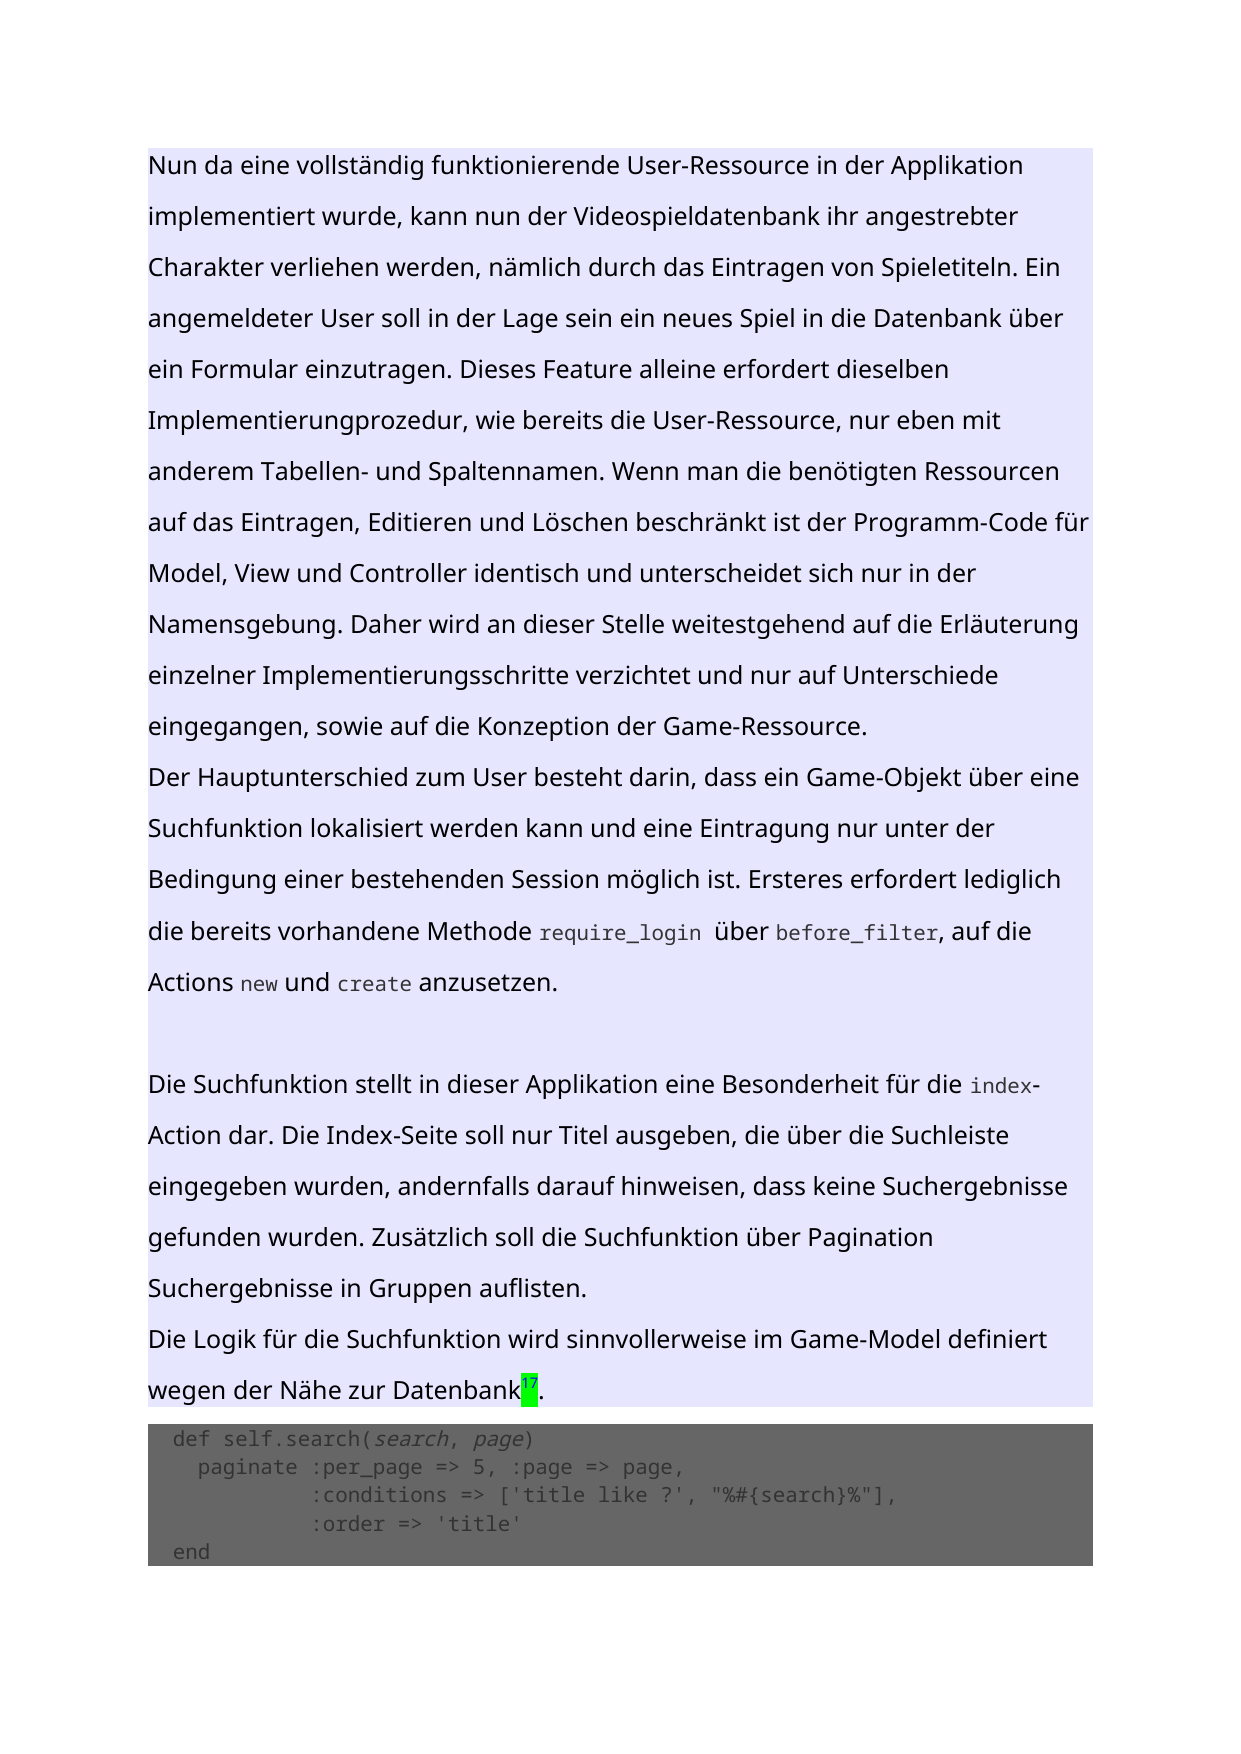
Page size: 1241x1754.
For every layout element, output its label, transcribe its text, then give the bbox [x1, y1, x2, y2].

text paginate :per_page => 5, :page => page, [148, 1452, 1093, 1481]
text def self.search(search, page) [148, 1424, 1093, 1452]
text :order => 'title' [148, 1509, 1093, 1537]
text Die Logik für die Suchfunktion wird sinnvollerweise im Game-Model definiert wegen der Nähe zur Datenbank17. [148, 1322, 1093, 1407]
text Der Hauptunterschied zum User besteht darin, dass ein Game-Objekt über eine Suchfunktion lokalisiert werden kann und eine Eintragung nur unter der Bedingung einer bestehenden Session möglich ist. Ersteres erfordert lediglich die bereits vorhandene Methode require_login über before_filter, auf die Actions new und create anzusetzen. [148, 760, 1093, 998]
text :conditions => ['title like ?', "%#{search}%"], [148, 1481, 1093, 1509]
text end [148, 1537, 1093, 1566]
text Nun da eine vollständig funktionierende User-Ressource in der Applikation implementiert wurde, kann nun der Videospieldatenbank ihr angestrebter Charakter verliehen werden, nämlich durch das Eintragen von Spieletiteln. Ein angemeldeter User soll in der Lage sein ein neues Spiel in die Datenbank über ein Formular einzutragen. Dieses Feature alleine erfordert dieselben Implementierungprozedur, wie bereits die User-Ressource, nur eben mit anderem Tabellen- und Spaltennamen. Wenn man die benötigten Ressourcen auf das Eintragen, Editieren und Löschen beschränkt ist der Programm-Code für Model, View und Controller identisch und unterscheidet sich nur in der Namensgebung. Daher wird an dieser Stelle weitestgehend auf die Erläuterung einzelner Implementierungsschritte verzichtet und nur auf Unterschiede eingegangen, sowie auf die Konzeption der Game-Ressource. [148, 148, 1093, 743]
text Die Suchfunktion stellt in dieser Applikation eine Besonderheit für die index-Action dar. Die Index-Seite soll nur Titel ausgeben, die über die Suchleiste eingegeben wurden, andernfalls darauf hinweisen, dass keine Suchergebnisse gefunden wurden. Zusätzlich soll die Suchfunktion über Pagination Suchergebnisse in Gruppen auflisten. [148, 1066, 1093, 1304]
